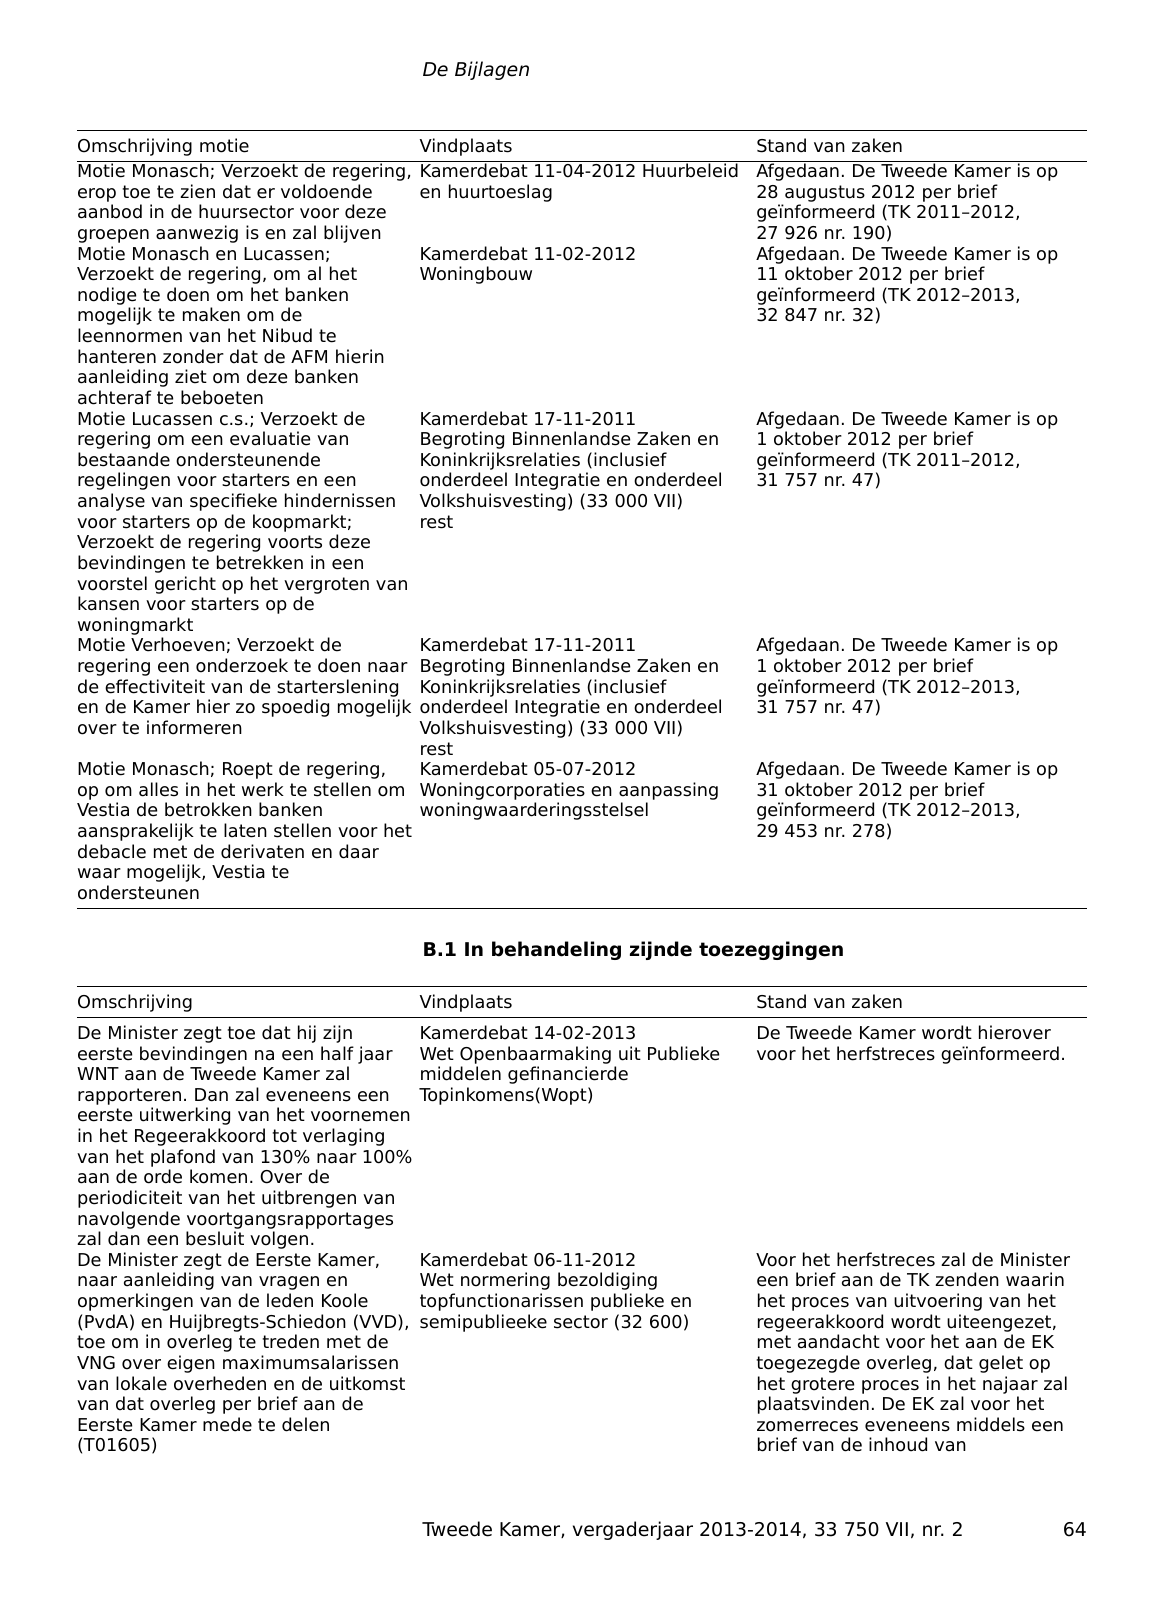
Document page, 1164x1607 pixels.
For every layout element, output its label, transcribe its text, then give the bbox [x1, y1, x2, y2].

table_header Vindplaats [413, 987, 750, 1017]
table_cell Afgedaan. De Tweede Kamer is op 1 oktober 2012 per brief geïnformeerd (TK 2011–2012, 31 757 nr. 47) [750, 409, 1087, 635]
table_cell De Tweede Kamer wordt hierover voor het herfstreces geïnformeerd. [750, 1018, 1087, 1250]
table_cell Motie Monasch; Roept de regering, op om alles in het werk te stellen om Vestia de betrokken banken aansprakelijk te laten stellen voor het debacle met de derivaten en daar waar mogelijk, Vestia te ondersteunen [77, 759, 413, 908]
table_cell Afgedaan. De Tweede Kamer is op 1 oktober 2012 per brief geïnformeerd (TK 2012–2013, 31 757 nr. 47) [750, 635, 1087, 759]
table_cell Voor het herfstreces zal de Minister een brief aan de TK zenden waarin het proces van uitvoering van het regeerakkoord wordt uiteengezet, met aandacht voor het aan de EK toegezegde overleg, dat gelet op het grotere proces in het najaar zal plaatsvinden. De EK zal voor het zomerreces eveneens middels een brief van de inhoud van [750, 1250, 1087, 1456]
table_cell Kamerdebat 17-11-2011 Begroting Binnenlandse Zaken en Koninkrijksrelaties (inclusief onderdeel Integratie en onderdeel Volkshuisvesting) (33 000 VII) rest [413, 635, 750, 759]
table_cell Motie Monasch; Verzoekt de regering, erop toe te zien dat er voldoende aanbod in de huursector voor deze groepen aanwezig is en zal blijven [77, 162, 413, 243]
table_cell Kamerdebat 06-11-2012 Wet normering bezoldiging topfunctionarissen publieke en semipublieeke sector (32 600) [413, 1250, 750, 1456]
table_cell Kamerdebat 05-07-2012 Woningcorporaties en aanpassing woningwaarderingsstelsel [413, 759, 750, 908]
table_cell De Minister zegt toe dat hij zijn eerste bevindingen na een half jaar WNT aan de Tweede Kamer zal rapporteren. Dan zal eveneens een eerste uitwerking van het voornemen in het Regeerakkoord tot verlaging van het plafond van 130% naar 100% aan de orde komen. Over de periodiciteit van het uitbrengen van navolgende voortgangsrapportages zal dan een besluit volgen. [77, 1018, 413, 1250]
table_header Stand van zaken [750, 131, 1087, 161]
table_cell Kamerdebat 14-02-2013 Wet Openbaarmaking uit Publieke middelen gefinancierde Topinkomens(Wopt) [413, 1018, 750, 1250]
table_header Omschrijving [77, 987, 413, 1017]
table_cell Motie Lucassen c.s.; Verzoekt de regering om een evaluatie van bestaande ondersteunende regelingen voor starters en een analyse van specifieke hindernissen voor starters op de koopmarkt; Verzoekt de regering voorts deze bevindingen te betrekken in een voorstel gericht op het vergroten van kansen voor starters op de woningmarkt [77, 409, 413, 635]
table_cell Motie Monasch en Lucassen; Verzoekt de regering, om al het nodige te doen om het banken mogelijk te maken om de leennormen van het Nibud te hanteren zonder dat de AFM hierin aanleiding ziet om deze banken achteraf te beboeten [77, 244, 413, 408]
table_cell Afgedaan. De Tweede Kamer is op 31 oktober 2012 per brief geïnformeerd (TK 2012–2013, 29 453 nr. 278) [750, 759, 1087, 908]
table_header Stand van zaken [750, 987, 1087, 1017]
table_cell Kamerdebat 11-02-2012 Woningbouw [413, 244, 750, 408]
table_header Vindplaats [413, 131, 750, 161]
table_cell Afgedaan. De Tweede Kamer is op 28 augustus 2012 per brief geïnformeerd (TK 2011–2012, 27 926 nr. 190) [750, 162, 1087, 243]
table_cell De Minister zegt de Eerste Kamer, naar aanleiding van vragen en opmerkingen van de leden Koole (PvdA) en Huijbregts-Schiedon (VVD), toe om in overleg te treden met de VNG over eigen maximumsalarissen van lokale overheden en de uitkomst van dat overleg per brief aan de Eerste Kamer mede te delen (T01605) [77, 1250, 413, 1456]
table_cell Motie Verhoeven; Verzoekt de regering een onderzoek te doen naar de effectiviteit van de starterslening en de Kamer hier zo spoedig mogelijk over te informeren [77, 635, 413, 759]
table_cell Kamerdebat 11-04-2012 Huurbeleid en huurtoeslag [413, 162, 750, 243]
table_header Omschrijving motie [77, 131, 413, 161]
subtitle B.1 In behandeling zijnde toezeggingen [422, 939, 1087, 961]
table_cell Kamerdebat 17-11-2011 Begroting Binnenlandse Zaken en Koninkrijksrelaties (inclusief onderdeel Integratie en onderdeel Volkshuisvesting) (33 000 VII) rest [413, 409, 750, 635]
table_cell Afgedaan. De Tweede Kamer is op 11 oktober 2012 per brief geïnformeerd (TK 2012–2013, 32 847 nr. 32) [750, 244, 1087, 408]
